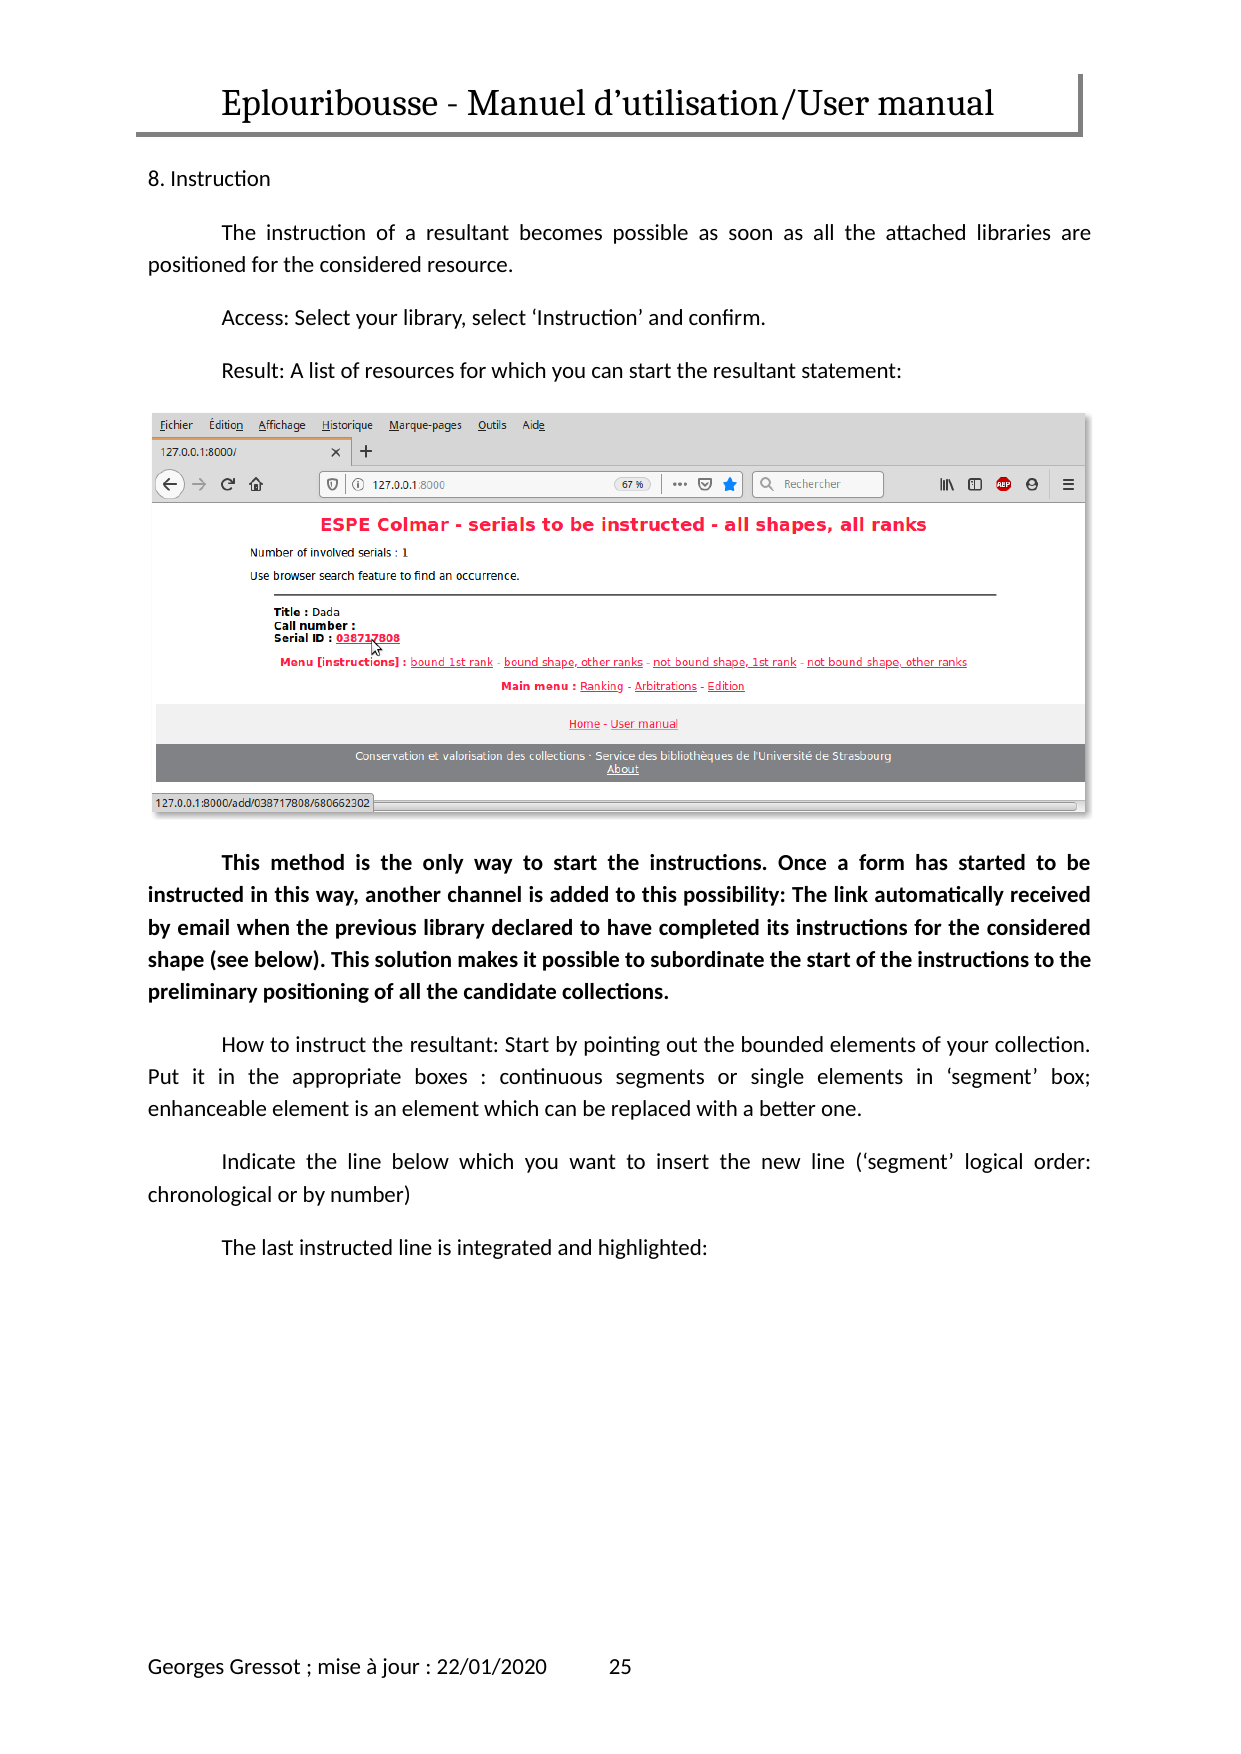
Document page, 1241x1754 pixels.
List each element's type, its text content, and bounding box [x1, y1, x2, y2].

text How to instruct the resultant: Start by pointing out the bounded elements of your collection. Put it in the appropriate boxes : continuous segments or single elements in ‘segment’ box; enhanceable element is an element which can be replaced with a better one. [148, 1030, 1093, 1122]
text This method is the only way to start the instructions. Once a form has started to be instructed in this way, another channel is added to this possibility: The link automatically received by email when the previous library declared to have completed its instructions for the considered shape (see below). This solution makes it possible to subordinate the start of the instructions to the preliminary positioning of all the candidate collections. [148, 820, 1093, 1005]
text 8. Instruction [148, 164, 1093, 193]
text The last instructed line is integrated and highlighted: [148, 1233, 1093, 1261]
text Access: Select your library, select ‘Instruction’ and confirm. [148, 303, 1093, 331]
text Indicate the line below which you want to insert the new line (‘segment’ logical order: chronological or by number) [148, 1147, 1093, 1208]
text The instruction of a resultant becomes possible as soon as all the attached libraries are positioned for the considered resource. [148, 218, 1093, 278]
text Result: A list of resources for which you can start the resultant statement: [148, 356, 1093, 384]
picture [147, 408, 1093, 820]
